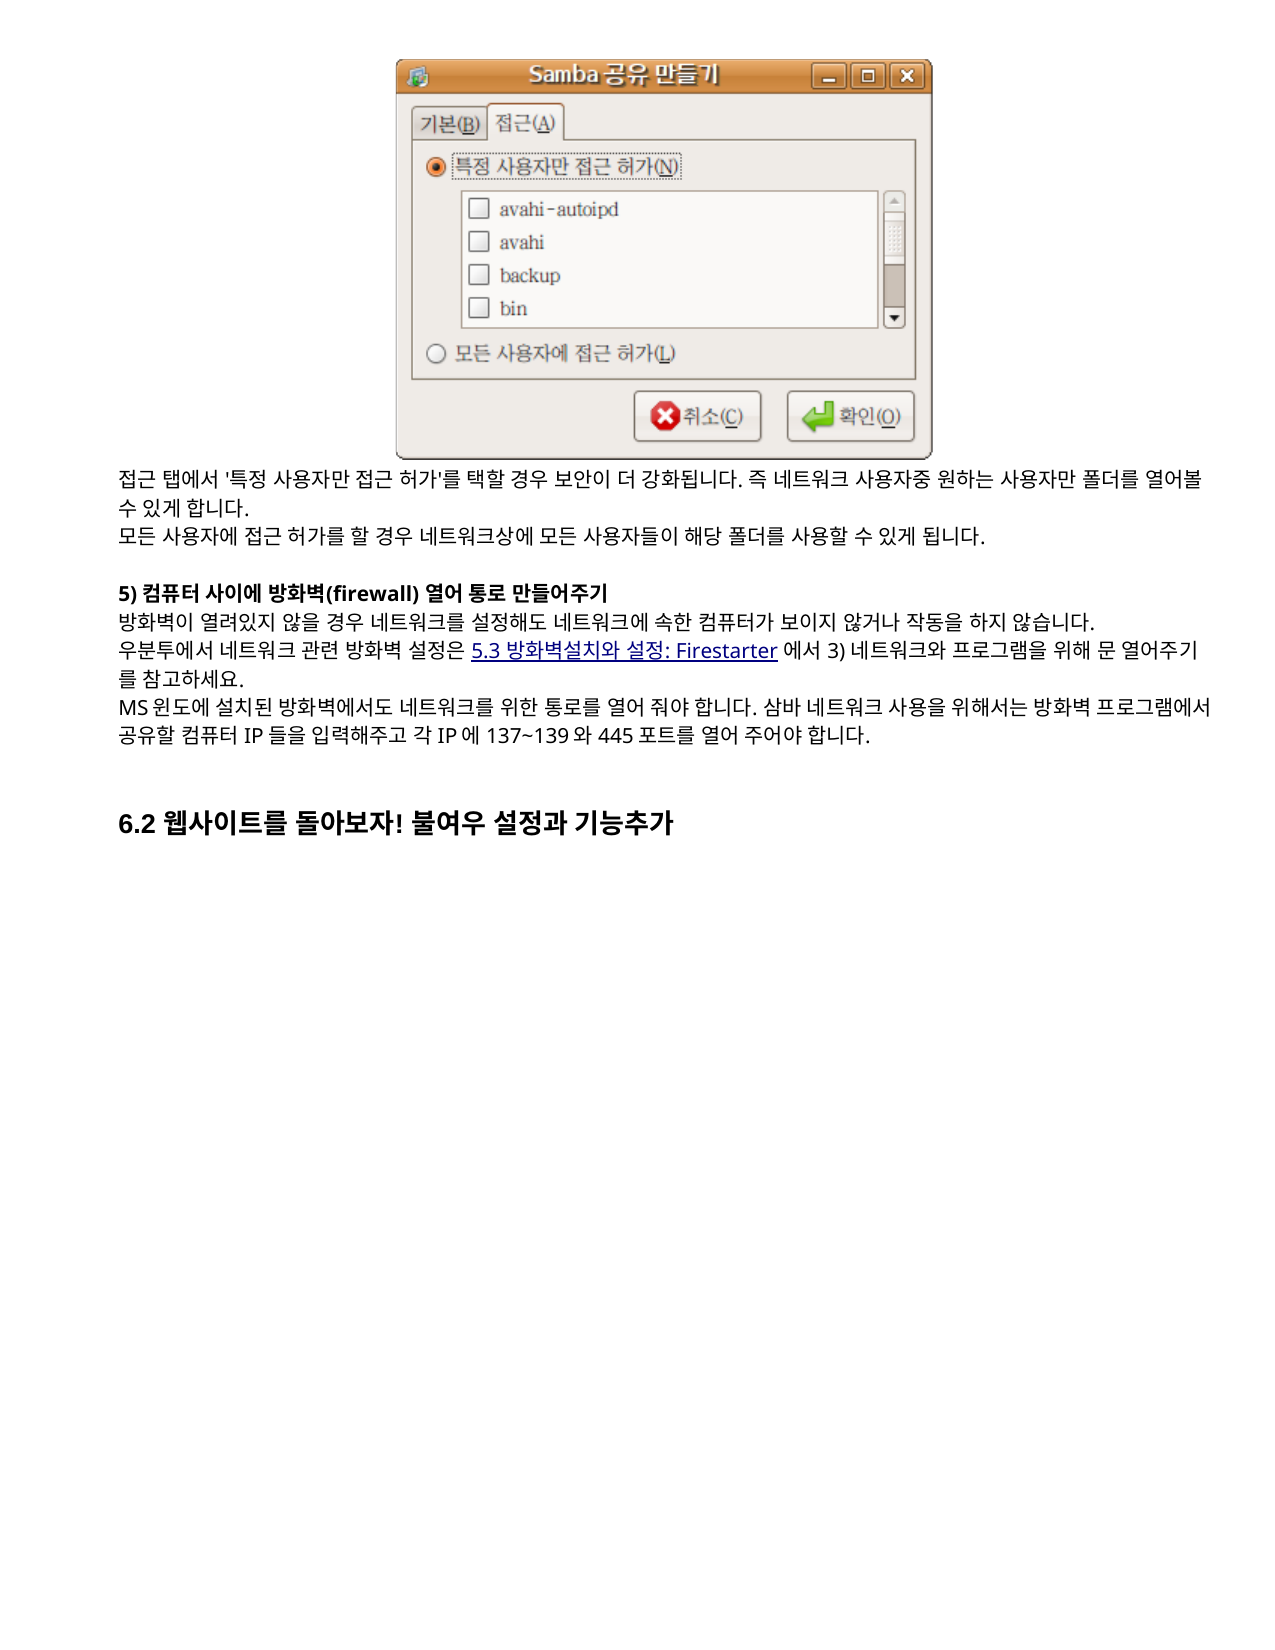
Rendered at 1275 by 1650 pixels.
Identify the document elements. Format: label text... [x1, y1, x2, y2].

text 접근 탭에서 '특정 사용자만 접근 허가'를 택할 경우 보안이 더 강화됩니다. 즉 네트워크 사용자중 원하는 사용자만 폴더를 열어볼 수 있게 합니다. 모든 사용자에 접근 허가를 할 경우 네트워크상에 모든 사용자들이 해당 폴더를 사용할 수 있게 됩니다. 5) 컴퓨터 사이에 방화벽(firewall) 열어 통로 만들어주기 방화벽이 열려있지 않을 경우 네트워크를 설정해도 네트워크에 속한 컴퓨터가 보이지 않거나 작동을 하지 않습니다. 우분투에서 네트워크 관련 방화벽 설정은 5.3 방화벽설치와 설정: Firestarter 에서 3) 네트워크와 프로그램을 위해 문 열어주기를 참고하세요. MS윈도에 설치된 방화벽에서도 네트워크를 위한 통로를 열어 줘야 합니다. 삼바 네트워크 사용을 위해서는 방화벽 프로그램에서 공유할 컴퓨터 IP들을 입력해주고 각 IP에 137~139와 445포트를 열어 주어야 합니다. [118, 466, 1216, 750]
subtitle 6.2 웹사이트를 돌아보자! 불여우 설정과 기능추가 [118, 804, 1216, 841]
picture [395, 59, 933, 460]
